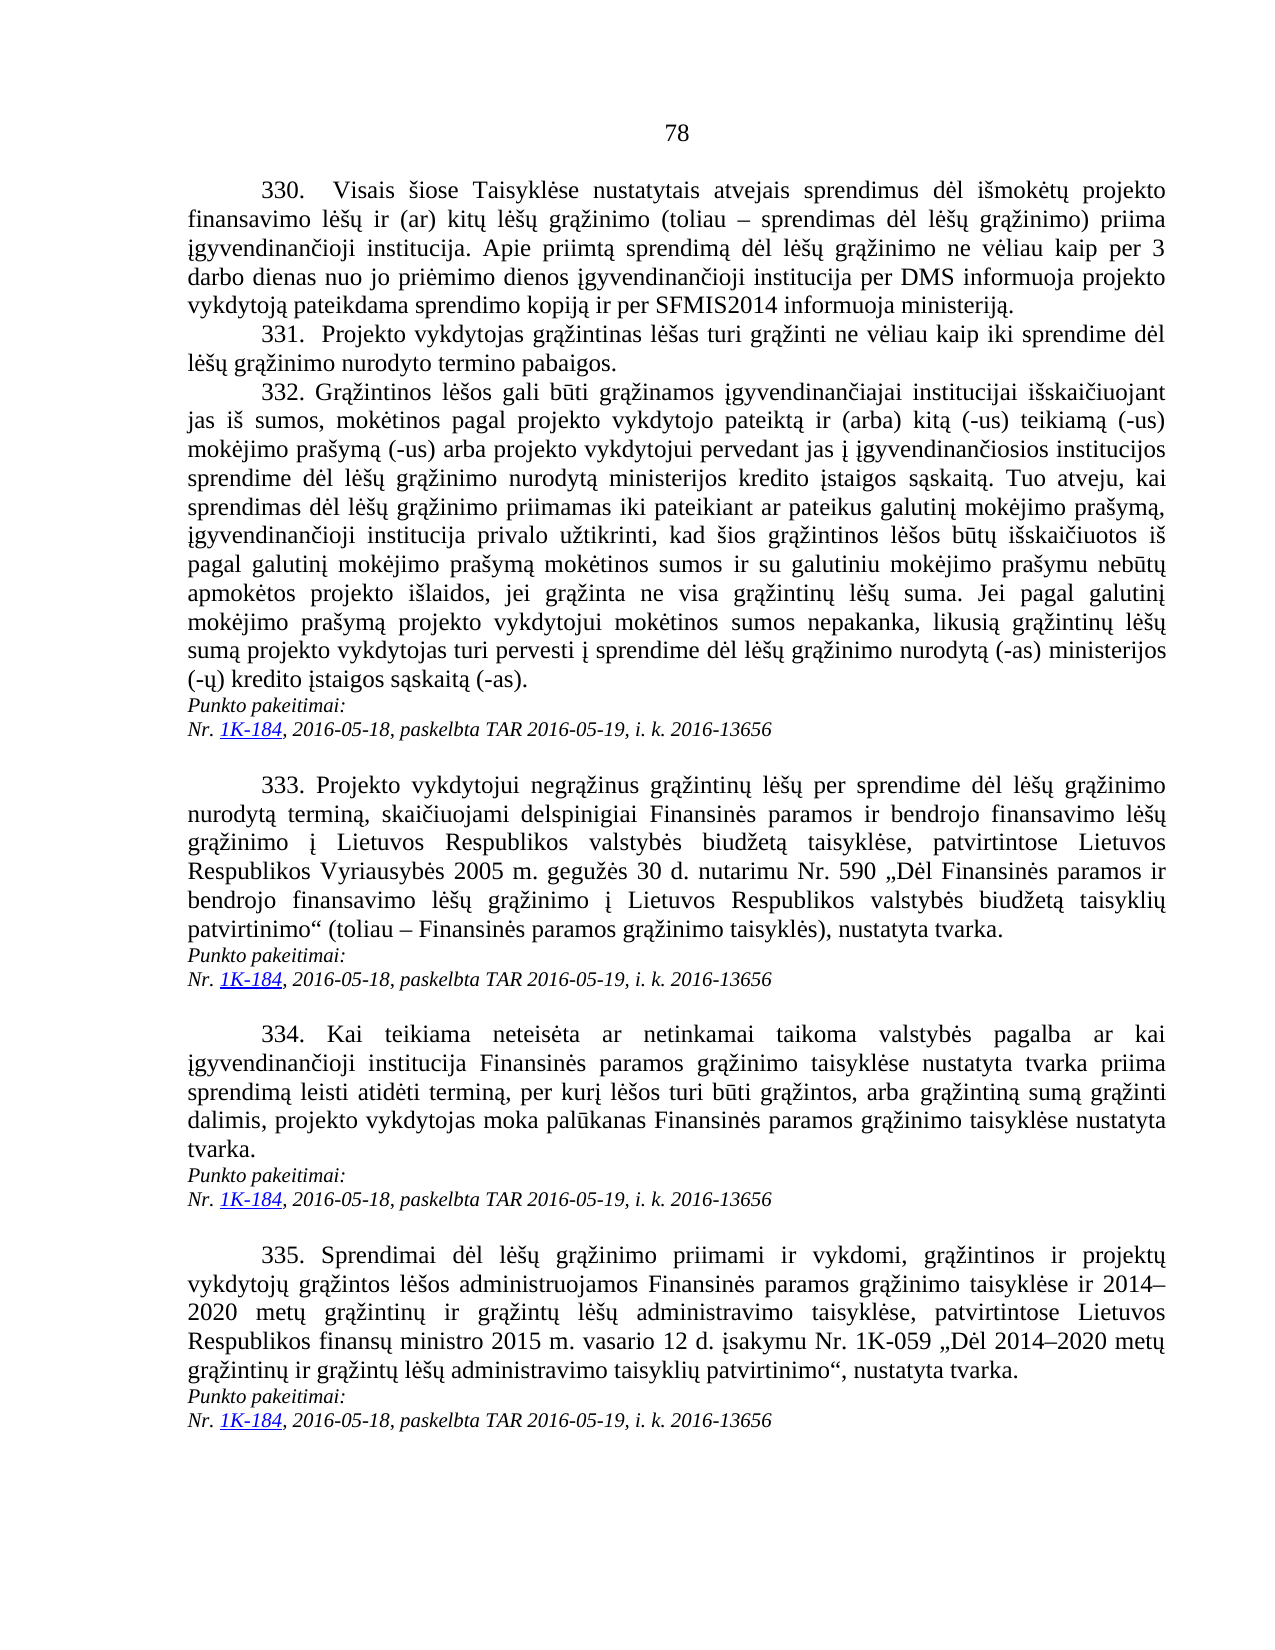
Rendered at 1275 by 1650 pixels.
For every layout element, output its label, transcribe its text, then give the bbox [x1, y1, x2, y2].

text Nr. 1K-184, 2016-05-18, paskelbta TAR 2016-05-19, i. k. 2016-13656 [187, 967, 1167, 991]
text 333. Projekto vykdytojui negrąžinus grąžintinų lėšų per sprendime dėl lėšų grąžinimo nurodytą terminą, skaičiuojami delspinigiai Finansinės paramos ir bendrojo finansavimo lėšų grąžinimo į Lietuvos Respublikos valstybės biudžetą taisyklėse, patvirtintose Lietuvos Respublikos Vyriausybės 2005 m. gegužės 30 d. nutarimu Nr. 590 „Dėl Finansinės paramos ir bendrojo finansavimo lėšų grąžinimo į Lietuvos Respublikos valstybės biudžetą taisyklių patvirtinimo“ (toliau – Finansinės paramos grąžinimo taisyklės), nustatyta tvarka. [187, 770, 1167, 942]
text Punkto pakeitimai: [187, 1384, 1167, 1408]
text Punkto pakeitimai: [187, 942, 1167, 967]
text Nr. 1K-184, 2016-05-18, paskelbta TAR 2016-05-19, i. k. 2016-13656 [187, 1187, 1167, 1211]
text 332. Grąžintinos lėšos gali būti grąžinamos įgyvendinančiajai institucijai išskaičiuojant jas iš sumos, mokėtinos pagal projekto vykdytojo pateiktą ir (arba) kitą (-us) teikiamą (-us) mokėjimo prašymą (-us) arba projekto vykdytojui pervedant jas į įgyvendinančiosios institucijos sprendime dėl lėšų grąžinimo nurodytą ministerijos kredito įstaigos sąskaitą. Tuo atveju, kai sprendimas dėl lėšų grąžinimo priimamas iki pateikiant ar pateikus galutinį mokėjimo prašymą, įgyvendinančioji institucija privalo užtikrinti, kad šios grąžintinos lėšos būtų išskaičiuotos iš pagal galutinį mokėjimo prašymą mokėtinos sumos ir su galutiniu mokėjimo prašymu nebūtų apmokėtos projekto išlaidos, jei grąžinta ne visa grąžintinų lėšų suma. Jei pagal galutinį mokėjimo prašymą projekto vykdytojui mokėtinos sumos nepakanka, likusią grąžintinų lėšų sumą projekto vykdytojas turi pervesti į sprendime dėl lėšų grąžinimo nurodytą (-as) ministerijos (-ų) kredito įstaigos sąskaitą (-as). [187, 377, 1167, 693]
text 331. Projekto vykdytojas grąžintinas lėšas turi grąžinti ne vėliau kaip iki sprendime dėl lėšų grąžinimo nurodyto termino pabaigos. [187, 319, 1167, 377]
text Punkto pakeitimai: [187, 1163, 1167, 1187]
text 330. Visais šiose Taisyklėse nustatytais atvejais sprendimus dėl išmokėtų projekto finansavimo lėšų ir (ar) kitų lėšų grąžinimo (toliau – sprendimas dėl lėšų grąžinimo) priima įgyvendinančioji institucija. Apie priimtą sprendimą dėl lėšų grąžinimo ne vėliau kaip per 3 darbo dienas nuo jo priėmimo dienos įgyvendinančioji institucija per DMS informuoja projekto vykdytoją pateikdama sprendimo kopiją ir per SFMIS2014 informuoja ministeriją. [187, 176, 1167, 319]
text Nr. 1K-184, 2016-05-18, paskelbta TAR 2016-05-19, i. k. 2016-13656 [187, 1408, 1167, 1432]
text 334. Kai teikiama neteisėta ar netinkamai taikoma valstybės pagalba ar kai įgyvendinančioji institucija Finansinės paramos grąžinimo taisyklėse nustatyta tvarka priima sprendimą leisti atidėti terminą, per kurį lėšos turi būti grąžintos, arba grąžintiną sumą grąžinti dalimis, projekto vykdytojas moka palūkanas Finansinės paramos grąžinimo taisyklėse nustatyta tvarka. [187, 1019, 1167, 1163]
text Punkto pakeitimai: [187, 693, 1167, 717]
text 335. Sprendimai dėl lėšų grąžinimo priimami ir vykdomi, grąžintinos ir projektų vykdytojų grąžintos lėšos administruojamos Finansinės paramos grąžinimo taisyklėse ir 2014–2020 metų grąžintinų ir grąžintų lėšų administravimo taisyklėse, patvirtintose Lietuvos Respublikos finansų ministro 2015 m. vasario 12 d. įsakymu Nr. 1K-059 „Dėl 2014–2020 metų grąžintinų ir grąžintų lėšų administravimo taisyklių patvirtinimo“, nustatyta tvarka. [187, 1240, 1167, 1384]
text Nr. 1K-184, 2016-05-18, paskelbta TAR 2016-05-19, i. k. 2016-13656 [187, 717, 1167, 741]
